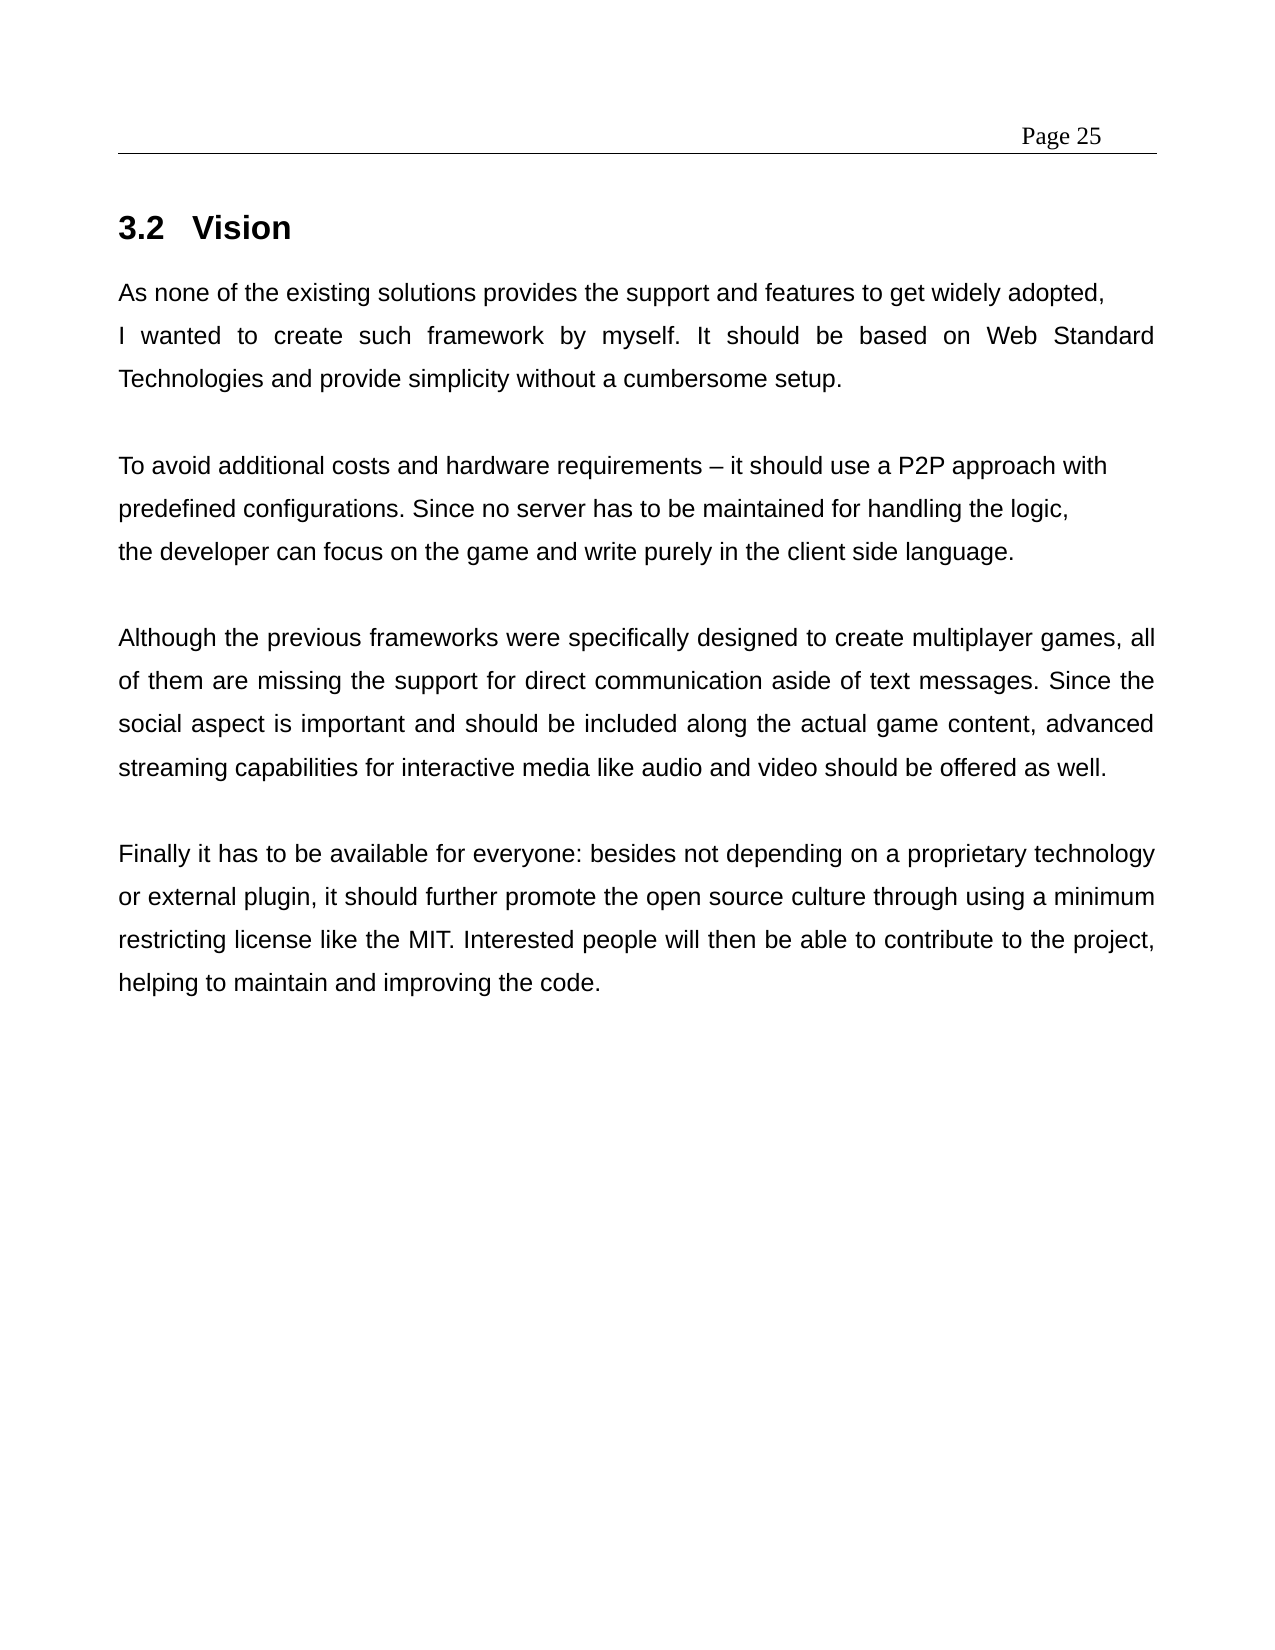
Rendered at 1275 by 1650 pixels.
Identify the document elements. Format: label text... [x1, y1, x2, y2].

text the developer can focus on the game and write purely in the client side language. [118, 537, 1157, 566]
text Although the previous frameworks were specifically designed to create multiplayer games, all of them are missing the support for direct communication aside of text messages. Since the social aspect is important and should be included along the actual game content, advanced streaming capabilities for interactive media like audio and video should be offered as well. [118, 623, 1157, 781]
text Finally it has to be available for everyone: besides not depending on a proprietary technology or external plugin, it should further promote the open source culture through using a minimum restricting license like the MIT. Interested people will then be able to contribute to the project, helping to maintain and improving the code. [118, 839, 1157, 997]
text I wanted to create such framework by myself. It should be based on Web Standard Technologies and provide simplicity without a cumbersome setup. [118, 321, 1157, 393]
text predefined configurations. Since no server has to be maintained for handling the logic, [118, 494, 1157, 522]
subtitle 3.2 Vision [118, 208, 1157, 246]
text As none of the existing solutions provides the support and features to get widely adopted, [118, 278, 1157, 307]
text To avoid additional costs and hardware requirements – it should use a P2P approach with [118, 451, 1157, 479]
